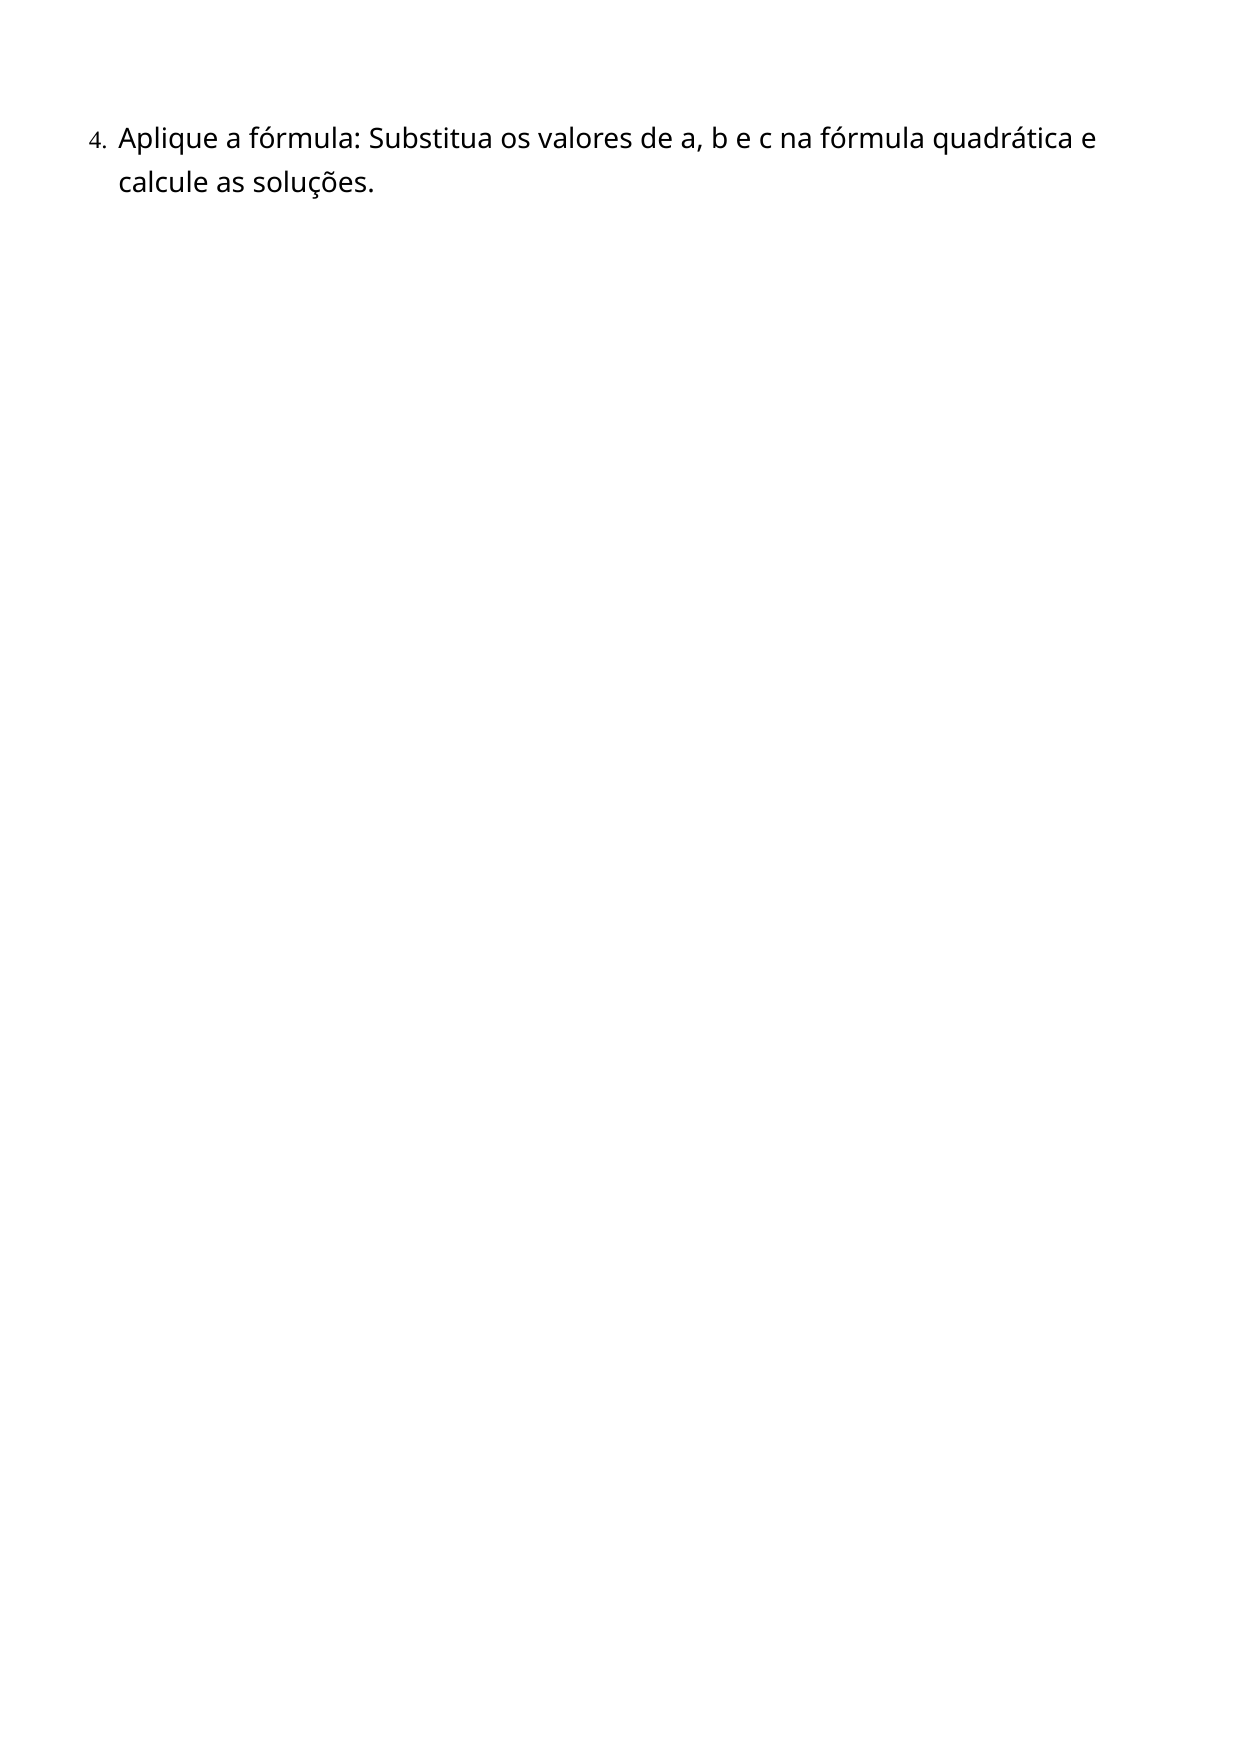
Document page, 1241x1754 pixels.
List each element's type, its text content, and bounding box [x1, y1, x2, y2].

list Aplique a fórmula: Substitua os valores de a, b e c na fórmula quadrática e calcule as soluções. [118, 118, 1122, 201]
